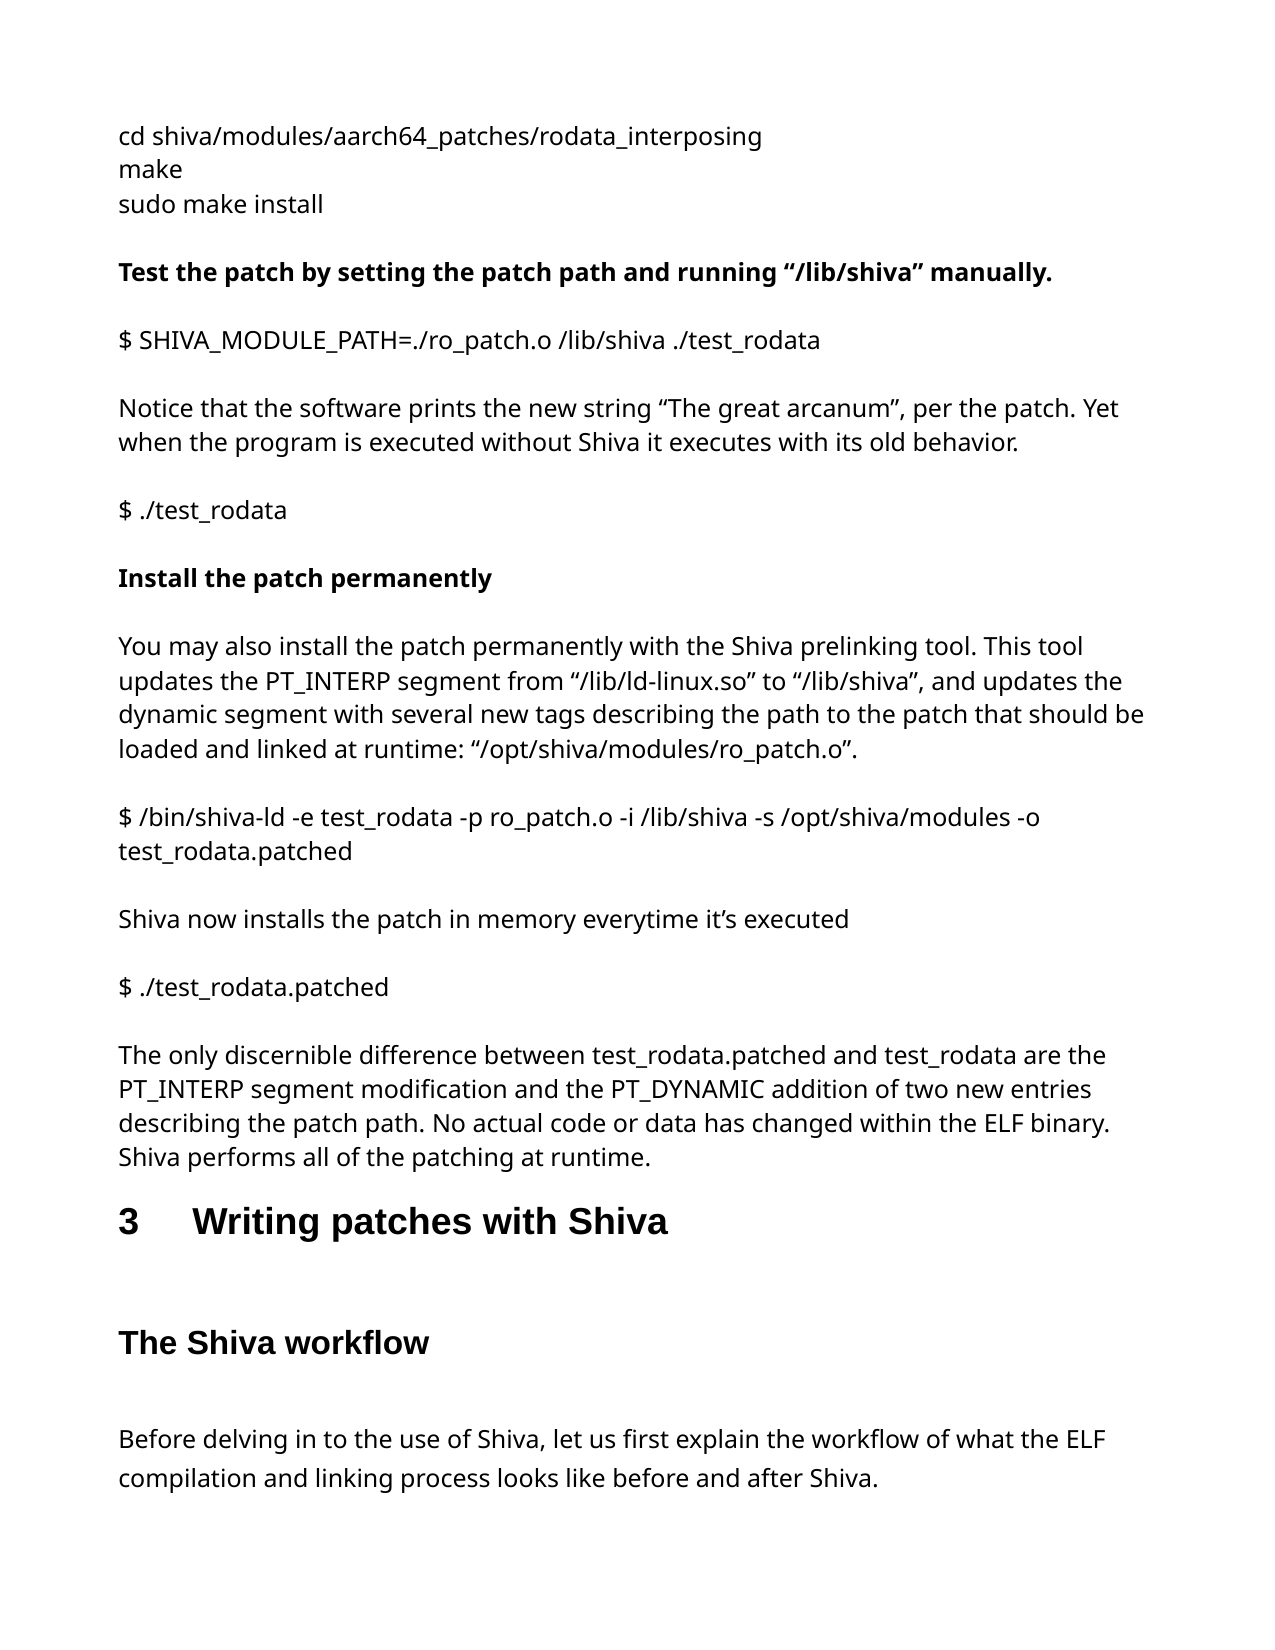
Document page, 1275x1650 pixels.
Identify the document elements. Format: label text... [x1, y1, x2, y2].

text $ /bin/shiva-ld -e test_rodata -p ro_patch.o -i /lib/shiva -s /opt/shiva/modules -o test_rodata.patched [118, 799, 1157, 867]
text sudo make install [118, 186, 1157, 220]
text Shiva now installs the patch in memory everytime it’s executed [118, 902, 1157, 936]
text $ ./test_rodata.patched [118, 970, 1157, 1004]
text Install the patch permanently [118, 561, 1157, 595]
text Test the patch by setting the patch path and running “/lib/shiva” manually. [118, 254, 1157, 288]
text You may also install the patch permanently with the Shiva prelinking tool. This tool updates the PT_INTERP segment from “/lib/ld-linux.so” to “/lib/shiva”, and updates the dynamic segment with several new tags describing the path to the patch that should be loaded and linked at runtime: “/opt/shiva/modules/ro_patch.o”. [118, 629, 1157, 765]
text $ ./test_rodata [118, 493, 1157, 527]
text Notice that the software prints the new string “The great arcanum”, per the patch. Yet when the program is executed without Shiva it executes with its old behavior. [118, 391, 1157, 459]
text Before delving in to the use of Shiva, let us first explain the workflow of what the ELF compilation and linking process looks like before and after Shiva. [118, 1422, 1157, 1495]
text make [118, 152, 1157, 186]
text cd shiva/modules/aarch64_patches/rodata_interposing [118, 118, 1157, 152]
text The only discernible difference between test_rodata.patched and test_rodata are the PT_INTERP segment modification and the PT_DYNAMIC addition of two new entries describing the patch path. No actual code or data has changed within the ELF binary. Shiva performs all of the patching at runtime. [118, 1038, 1157, 1174]
subtitle The Shiva workflow [118, 1323, 1157, 1362]
text $ SHIVA_MODULE_PATH=./ro_patch.o /lib/shiva ./test_rodata [118, 322, 1157, 357]
subtitle Writing patches with Shiva [118, 1199, 1157, 1242]
